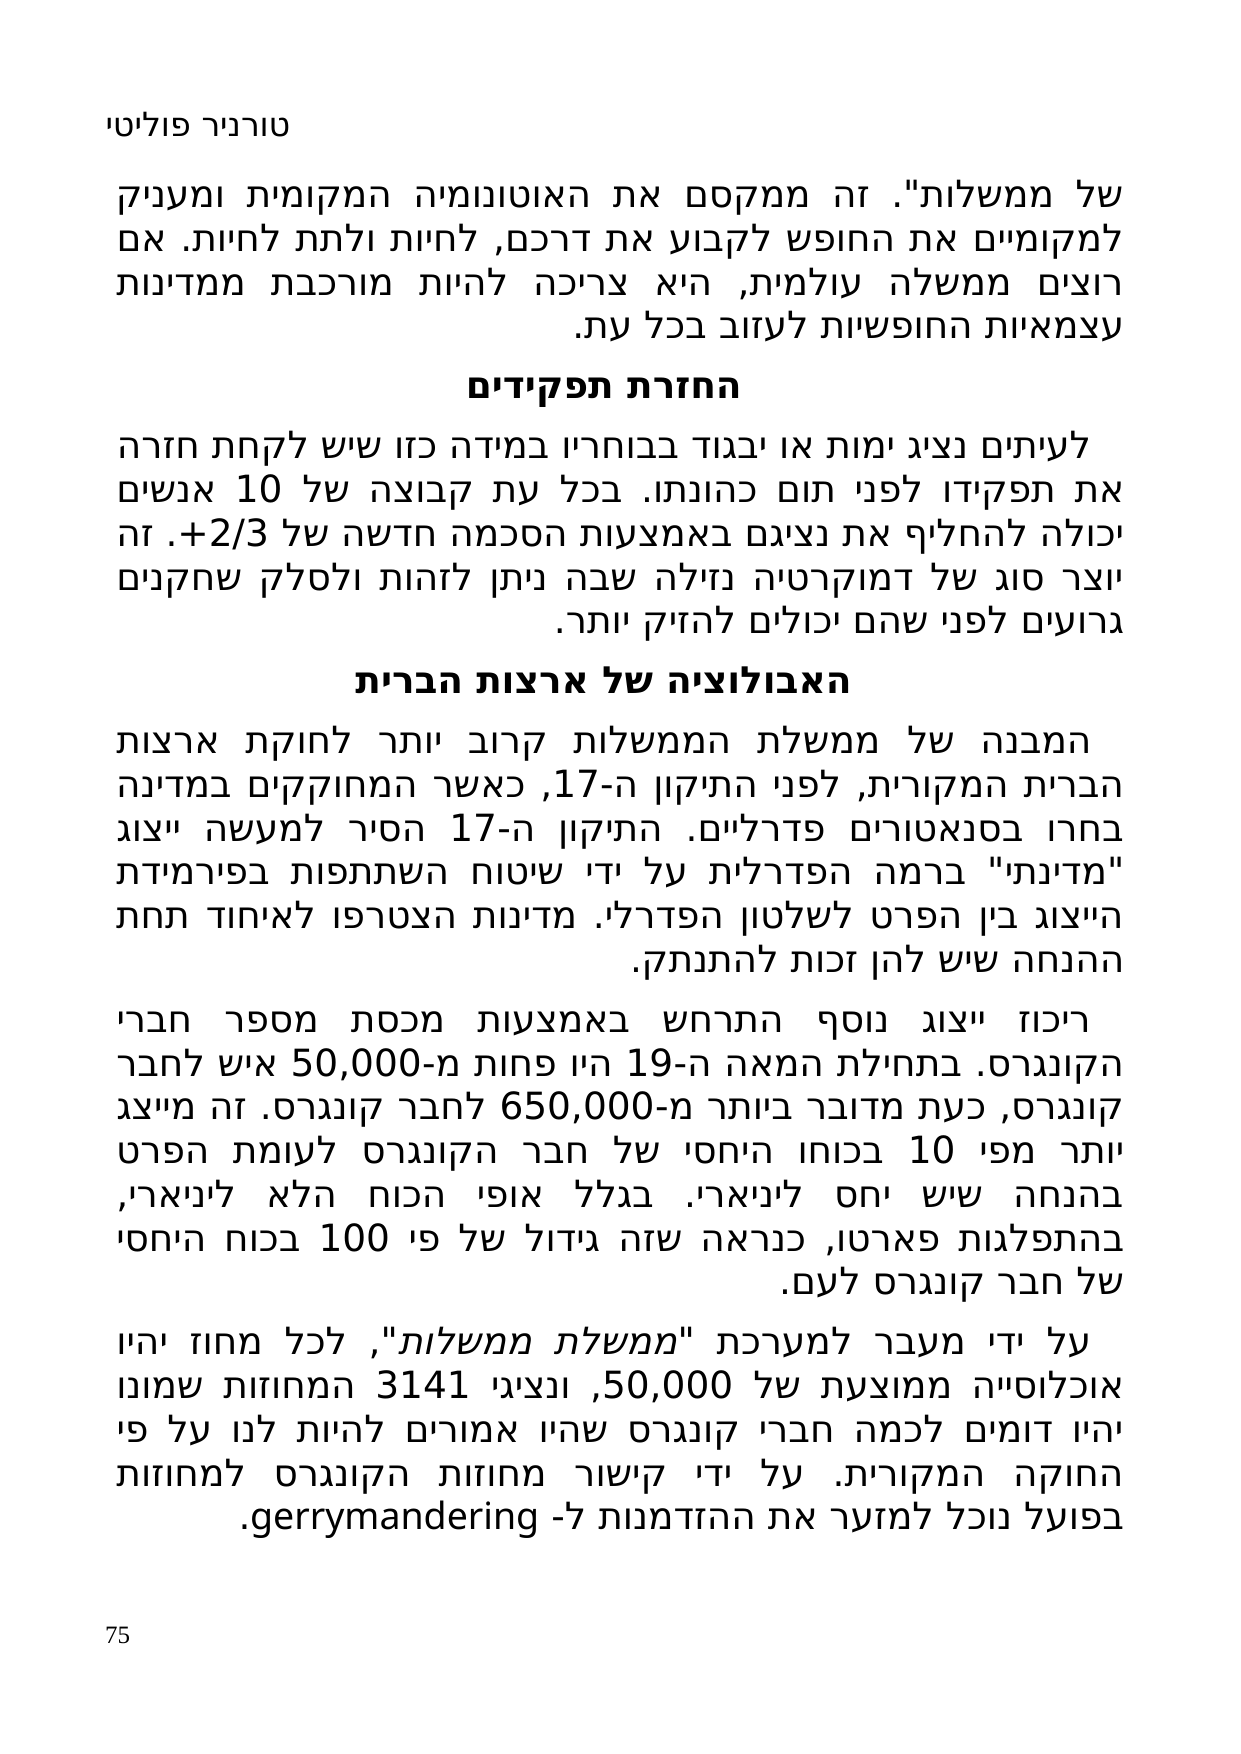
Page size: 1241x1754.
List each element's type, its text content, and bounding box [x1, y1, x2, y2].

text של ממשלות". זה ממקסם את האוטונומיה המקומית ומעניק למקומיים את החופש לקבוע את דרכם, לחיות ולתת לחיות. אם רוצים ממשלה עולמית, היא צריכה להיות מורכבת ממדינות עצמאיות החופשיות לעזוב בכל עת. [116, 172, 1124, 347]
text על ידי מעבר למערכת "ממשלת ממשלות", לכל מחוז יהיו אוכלוסייה ממוצעת של 50,000, ונציגי 3141 המחוזות שמונו יהיו דומים לכמה חברי קונגרס שהיו אמורים להיות לנו על פי החוקה המקורית. על ידי קישור מחוזות הקונגרס למחוזות בפועל נוכל למזער את ההזדמנות ל- gerrymandering. [116, 1320, 1124, 1538]
subtitle האבולוציה של ארצות הברית [116, 659, 1124, 702]
text לעיתים נציג ימות או יבגוד בבוחריו במידה כזו שיש לקחת חזרה את תפקידו לפני תום כהונתו. בכל עת קבוצה של 10 אנשים יכולה להחליף את נציגם באמצעות הסכמה חדשה של 2/3+. זה יוצר סוג של דמוקרטיה נזילה שבה ניתן לזהות ולסלק שחקנים גרועים לפני שהם יכולים להזיק יותר. [116, 424, 1124, 642]
text ריכוז ייצוג נוסף התרחש באמצעות מכסת מספר חברי הקונגרס. בתחילת המאה ה-19 היו פחות מ-50,000 איש לחבר קונגרס, כעת מדובר ביותר מ-650,000 לחבר קונגרס. זה מייצג יותר מפי 10 בכוחו היחסי של חבר הקונגרס לעומת הפרט בהנחה שיש יחס ליניארי. בגלל אופי הכוח הלא ליניארי, בהתפלגות פארטו, כנראה שזה גידול של פי 100 בכוח היחסי של חבר קונגרס לעם. [116, 997, 1124, 1303]
subtitle החזרת תפקידים [116, 364, 1124, 407]
text המבנה של ממשלת הממשלות קרוב יותר לחוקת ארצות הברית המקורית, לפני התיקון ה-17, כאשר המחוקקים במדינה בחרו בסנאטורים פדרליים. התיקון ה-17 הסיר למעשה ייצוג "מדינתי" ברמה הפדרלית על ידי שיטוח השתתפות בפירמידת הייצוג בין הפרט לשלטון הפדרלי. מדינות הצטרפו לאיחוד תחת ההנחה שיש להן זכות להתנתק. [116, 718, 1124, 981]
